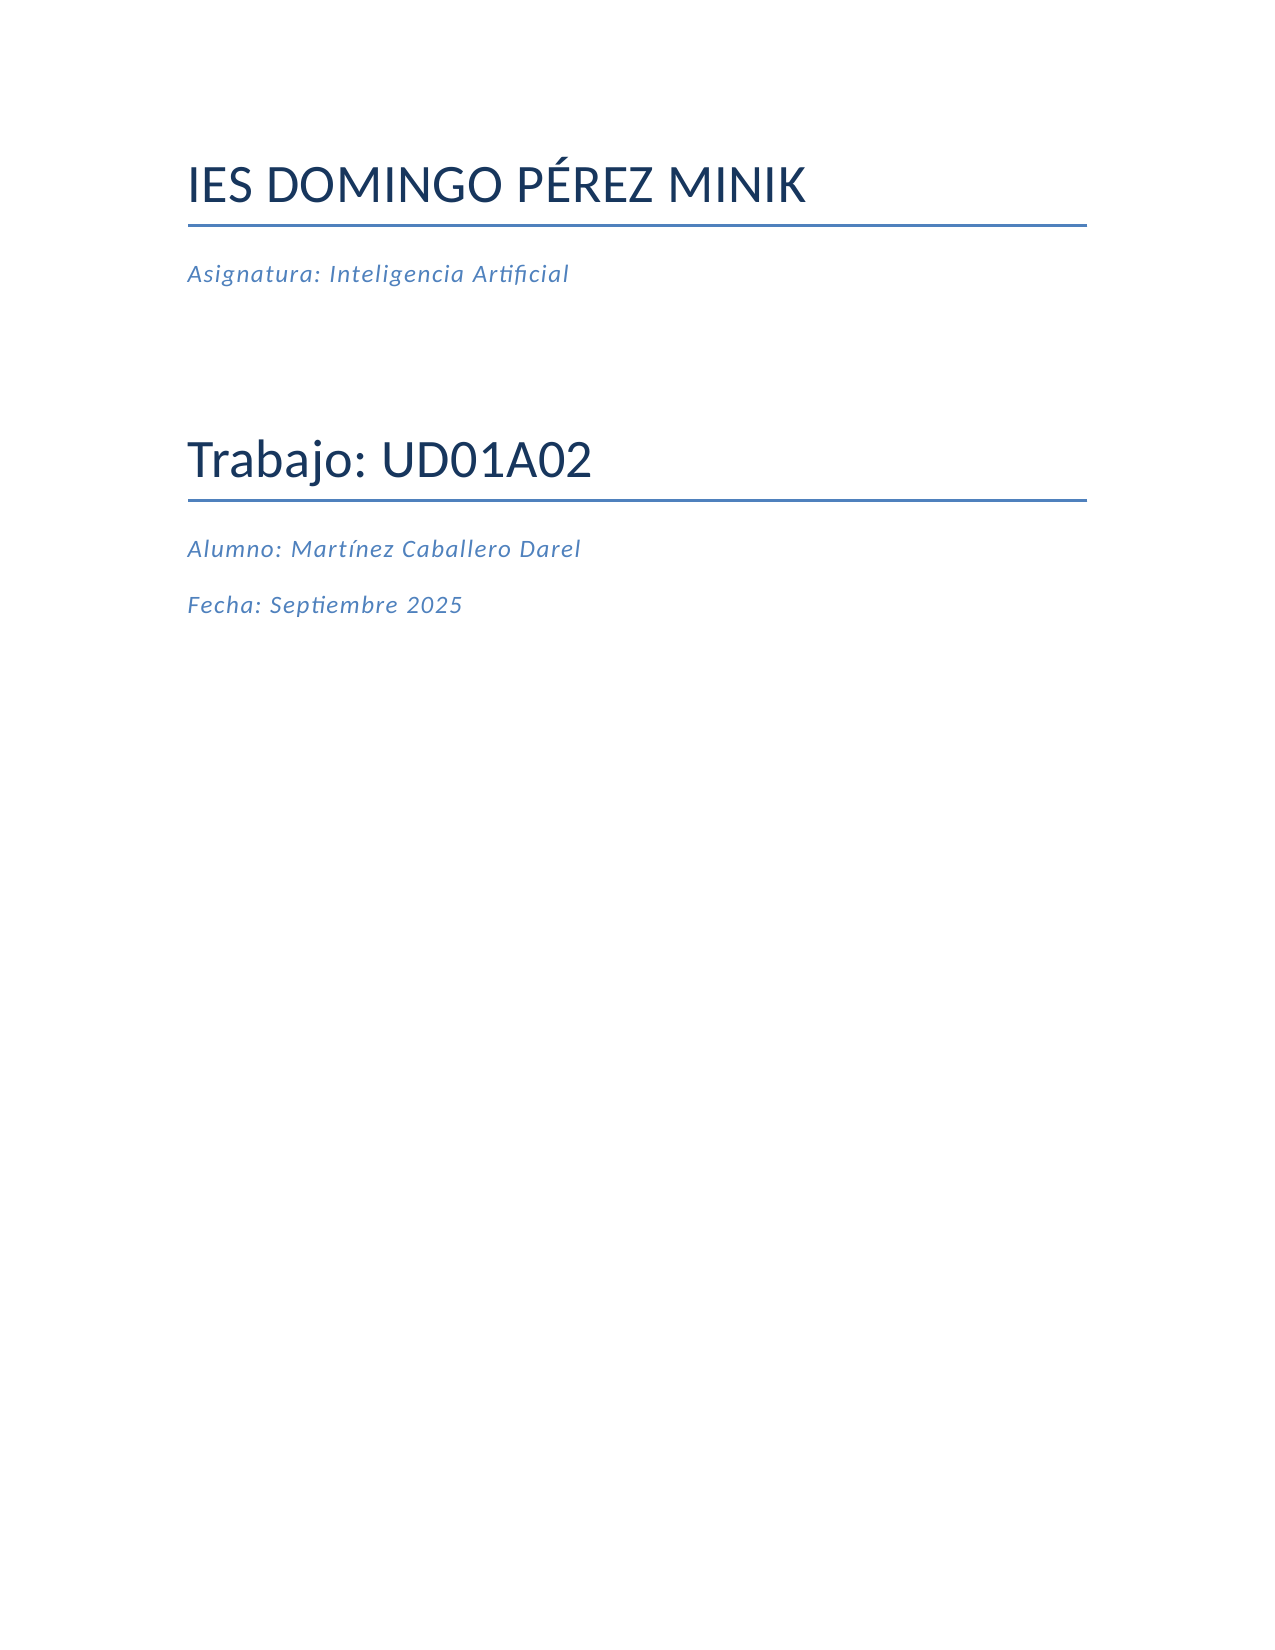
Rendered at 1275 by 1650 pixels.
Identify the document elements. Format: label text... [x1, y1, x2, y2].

title IES DOMINGO PÉREZ MINIK [187, 150, 1087, 227]
title Trabajo: UD01A02 [187, 425, 1087, 502]
subtitle Fecha: Septiembre 2025 [187, 589, 1087, 619]
subtitle Asignatura: Inteligencia Artificial [187, 258, 1087, 288]
subtitle Alumno: Martínez Caballero Darel [187, 533, 1087, 563]
